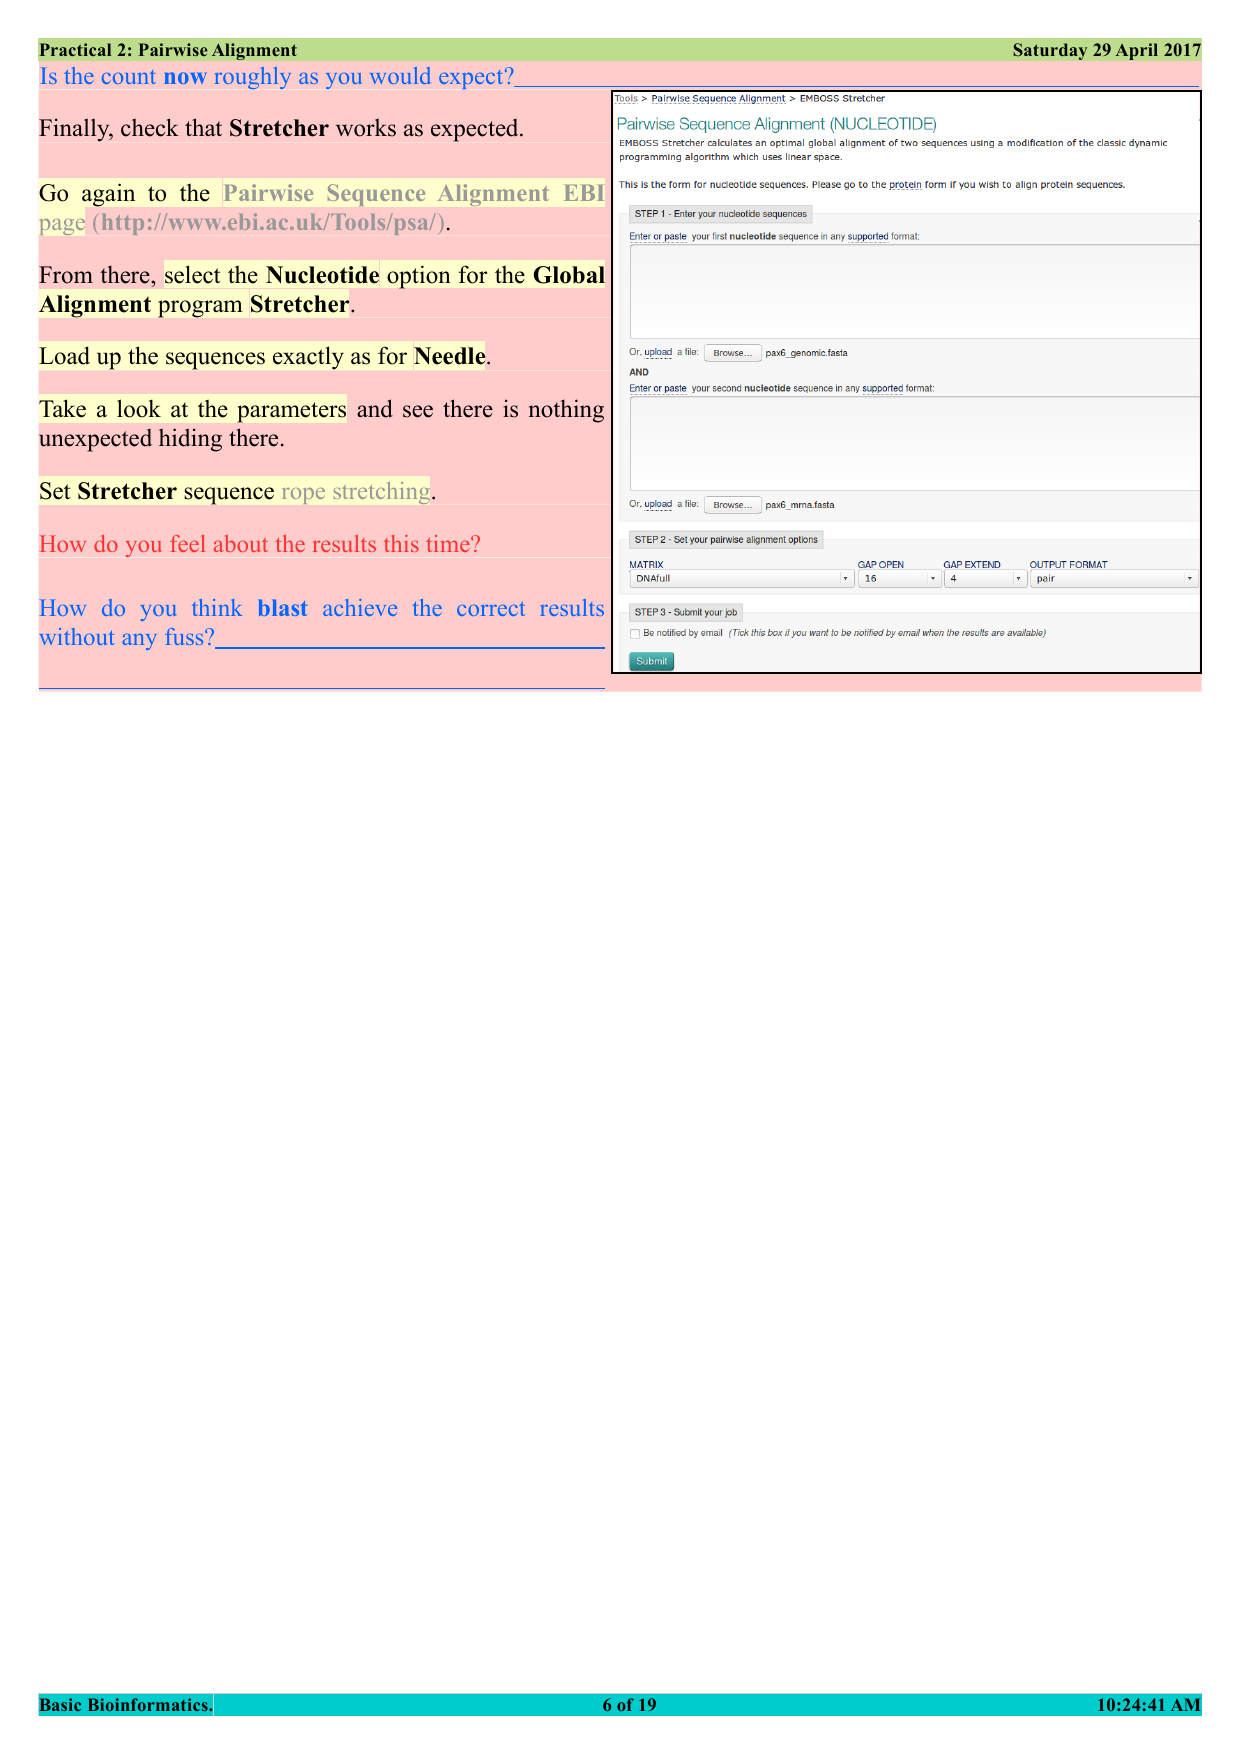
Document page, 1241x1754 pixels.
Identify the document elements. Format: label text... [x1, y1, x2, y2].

text Finally, check that Stretcher works as expected. [38, 113, 611, 142]
text Is the count now roughly as you would expect? [39, 61, 1202, 90]
text How do you think blast achieve the correct results without any fuss? [38, 593, 611, 651]
text Set Stretcher sequence rope stretching. [38, 476, 611, 505]
text How do you feel about the results this time? [38, 528, 611, 557]
text Take a look at the parameters and see there is nothing unexpected hiding there. [38, 394, 611, 452]
text Go again to the Pairwise Sequence Alignment EBI page (http://www.ebi.ac.uk/Tools/psa/). [38, 178, 611, 236]
picture [613, 92, 1200, 672]
text From there, select the Nucleotide option for the Global Alignment program Stretcher. [38, 259, 611, 318]
text Load up the sequences exactly as for Needle. [38, 341, 611, 370]
